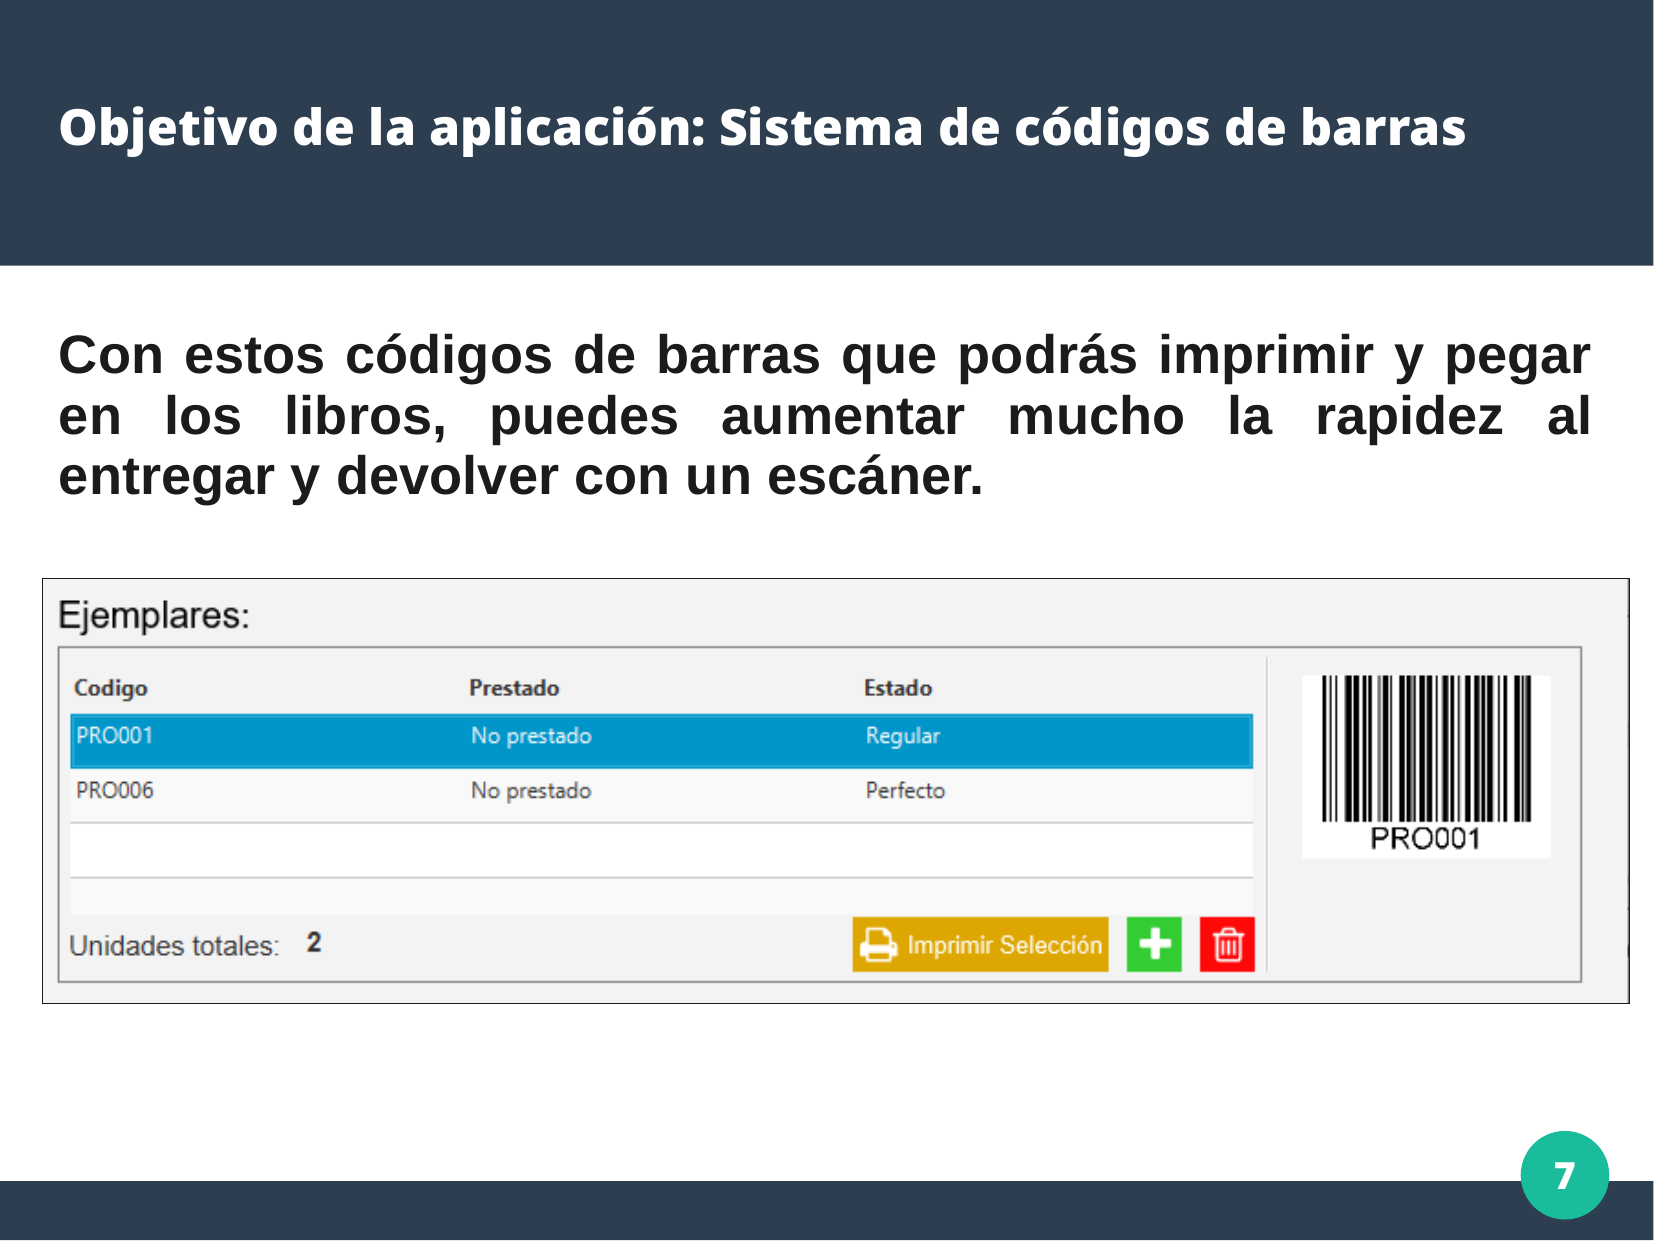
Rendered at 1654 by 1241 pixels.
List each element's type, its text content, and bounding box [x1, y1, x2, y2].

list Con estos códigos de barras que podrás imprimir y pegar en los libros, puedes aumentar mucho la rapidez al entregar y devolver con un escáner. [59, 324, 1595, 578]
title Objetivo de la aplicación: Sistema de códigos de barras [59, 47, 1595, 205]
picture [42, 578, 1630, 1004]
